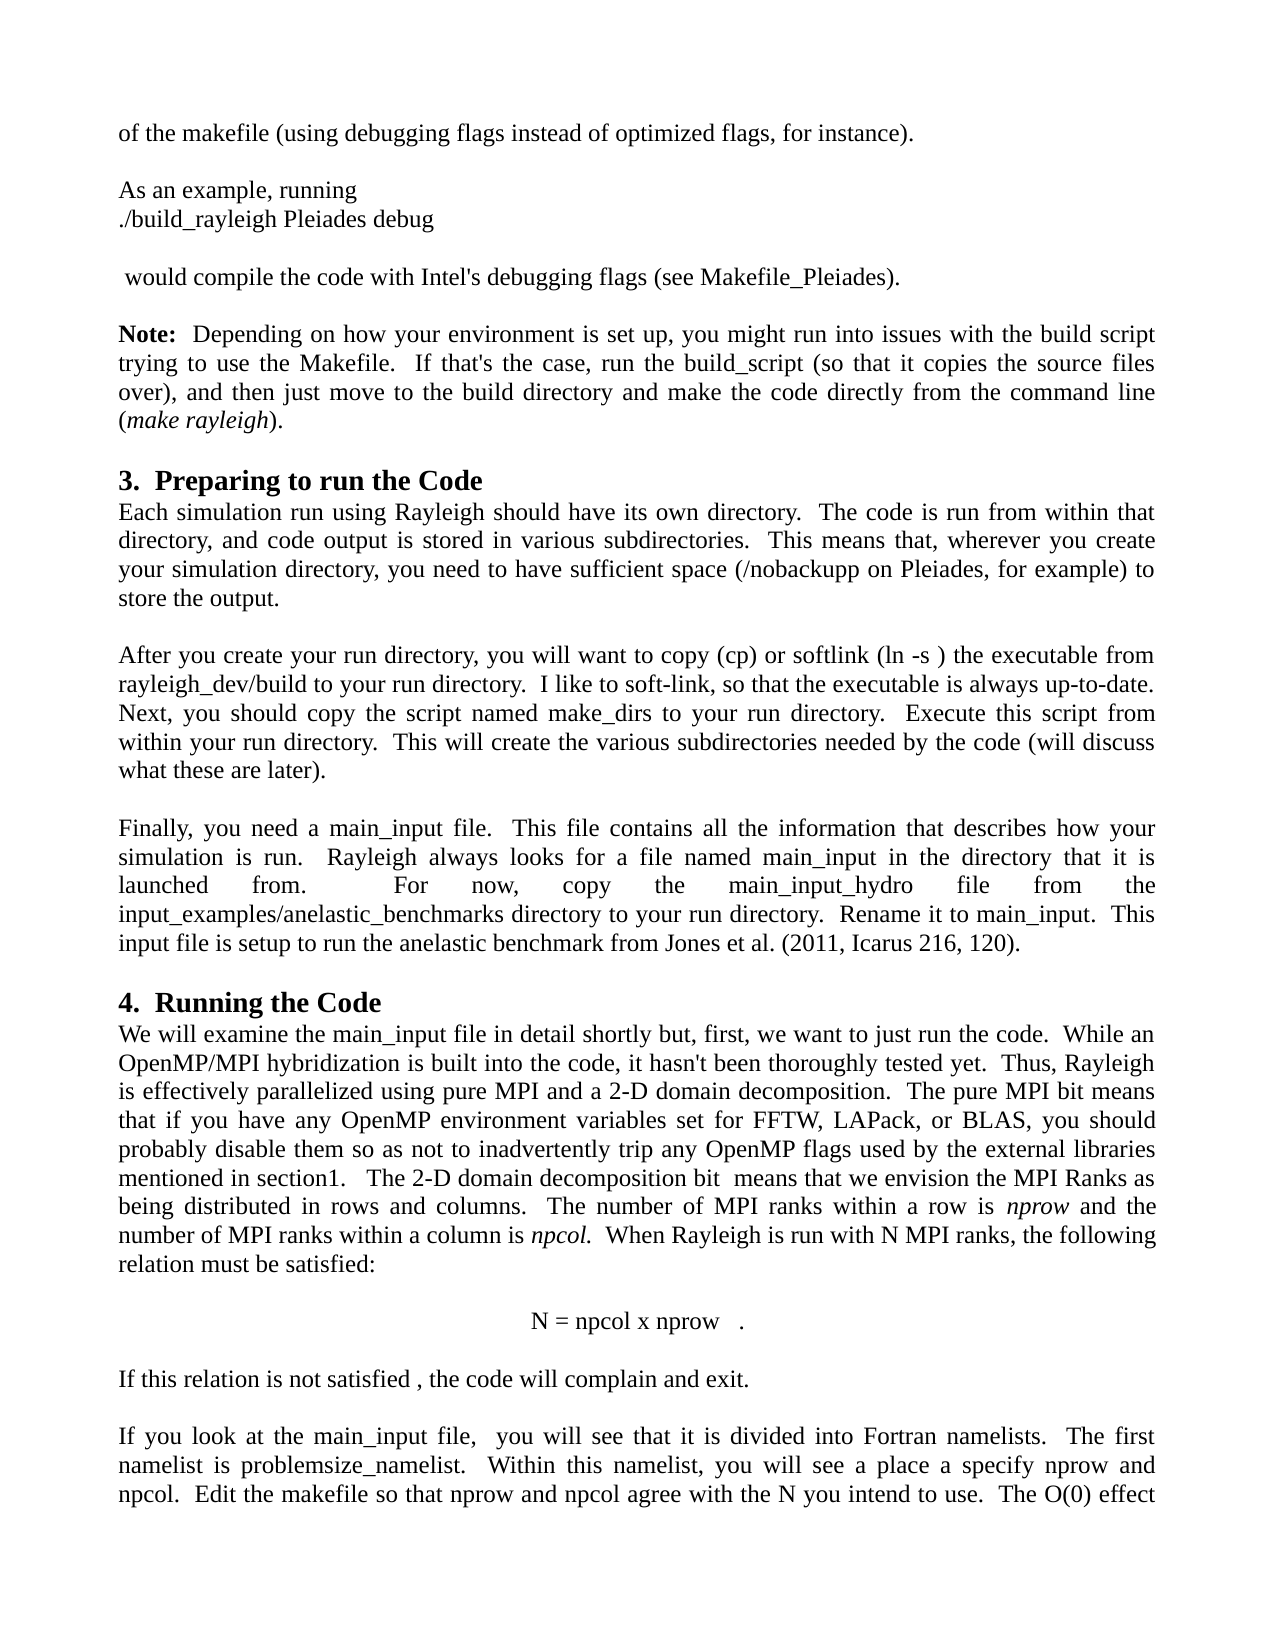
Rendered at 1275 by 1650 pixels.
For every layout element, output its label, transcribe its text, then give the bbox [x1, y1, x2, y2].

text As an example, running [118, 176, 1157, 204]
text We will examine the main_input file in detail shortly but, first, we want to just run the code. While an OpenMP/MPI hybridization is built into the code, it hasn't been thoroughly tested yet. Thus, Rayleigh is effectively parallelized using pure MPI and a 2-D domain decomposition. The pure MPI bit means that if you have any OpenMP environment variables set for FFTW, LAPack, or BLAS, you should probably disable them so as not to inadvertently trip any OpenMP flags used by the external libraries mentioned in section1. The 2-D domain decomposition bit means that we envision the MPI Ranks as being distributed in rows and columns. The number of MPI ranks within a row is nprow and the number of MPI ranks within a column is npcol. When Rayleigh is run with N MPI ranks, the following relation must be satisfied: [118, 1019, 1157, 1278]
text would compile the code with Intel's debugging flags (see Makefile_Pleiades). [118, 262, 1157, 291]
text Each simulation run using Rayleigh should have its own directory. The code is run from within that directory, and code output is stored in various subdirectories. This means that, wherever you create your simulation directory, you need to have sufficient space (/nobackupp on Pleiades, for example) to store the output. [118, 497, 1157, 612]
text 4. Running the Code [118, 985, 1157, 1019]
text If this relation is not satisfied , the code will complain and exit. [118, 1364, 1157, 1393]
text N = npcol x nprow . [118, 1306, 1157, 1335]
text Note: Depending on how your environment is set up, you might run into issues with the build script trying to use the Makefile. If that's the case, run the build_script (so that it copies the source files over), and then just move to the build directory and make the code directly from the command line (make rayleigh). [118, 319, 1157, 434]
text ./build_rayleigh Pleiades debug [118, 204, 1157, 233]
text Finally, you need a main_input file. This file contains all the information that describes how your simulation is run. Rayleigh always looks for a file named main_input in the directory that it is launched from. For now, copy the main_input_hydro file from the input_examples/anelastic_benchmarks directory to your run directory. Rename it to main_input. This input file is setup to run the anelastic benchmark from Jones et al. (2011, Icarus 216, 120). [118, 813, 1157, 957]
text After you create your run directory, you will want to copy (cp) or softlink (ln -s ) the executable from rayleigh_dev/build to your run directory. I like to soft-link, so that the executable is always up-to-date. Next, you should copy the script named make_dirs to your run directory. Execute this script from within your run directory. This will create the various subdirectories needed by the code (will discuss what these are later). [118, 640, 1157, 784]
text If you look at the main_input file, you will see that it is divided into Fortran namelists. The first namelist is problemsize_namelist. Within this namelist, you will see a place a specify nprow and npcol. Edit the makefile so that nprow and npcol agree with the N you intend to use. The O(0) effect [118, 1421, 1157, 1508]
text 3. Preparing to run the Code [118, 463, 1157, 497]
text of the makefile (using debugging flags instead of optimized flags, for instance). [118, 118, 1157, 147]
